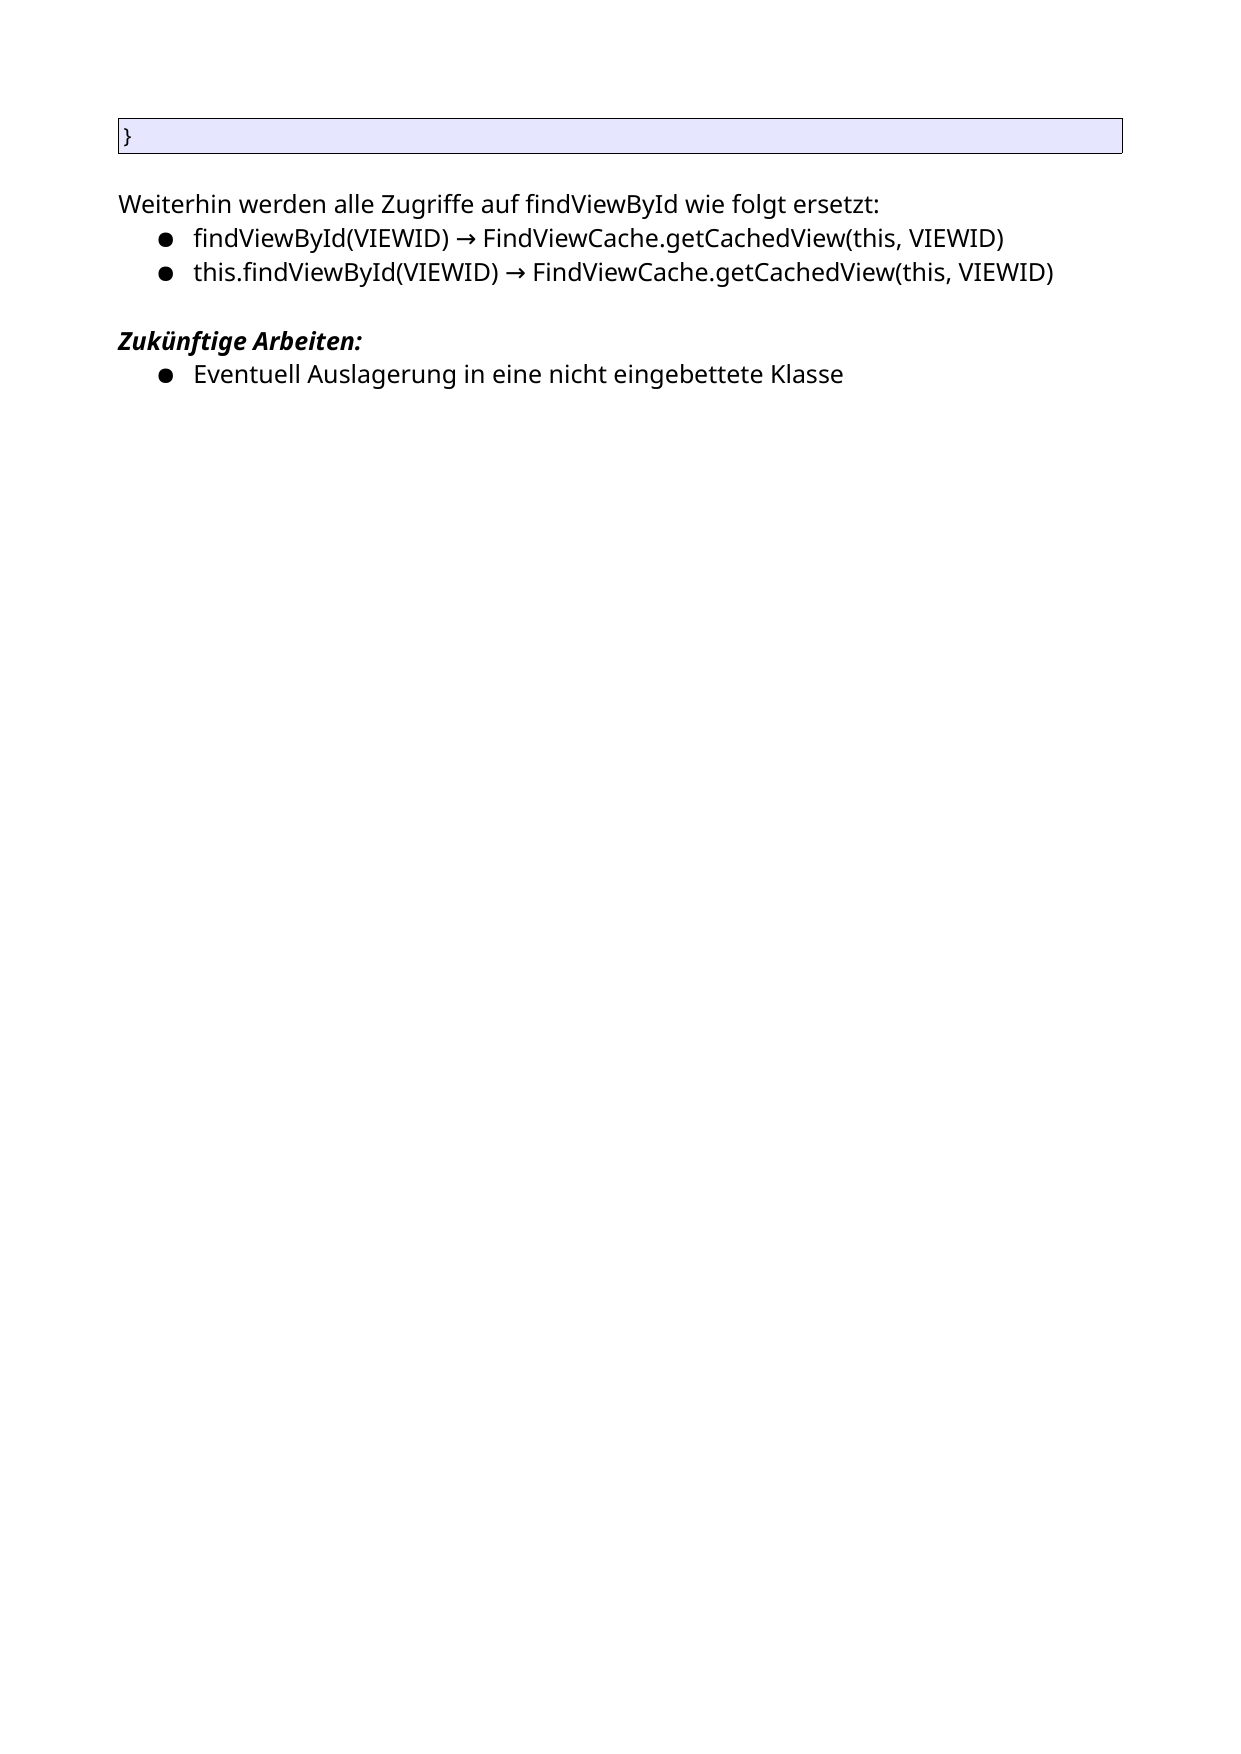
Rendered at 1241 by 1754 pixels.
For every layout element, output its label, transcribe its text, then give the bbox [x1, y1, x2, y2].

text Zukünftige Arbeiten: [118, 323, 1122, 357]
list findViewById(VIEWID) → FindViewCache.getCachedView(this, VIEWID) [156, 221, 1122, 255]
list Eventuell Auslagerung in eine nicht eingebettete Klasse [156, 357, 1122, 391]
text } [119, 119, 1122, 153]
list this.findViewById(VIEWID) → FindViewCache.getCachedView(this, VIEWID) [156, 255, 1122, 289]
text Weiterhin werden alle Zugriffe auf findViewById wie folgt ersetzt: [118, 187, 1122, 221]
